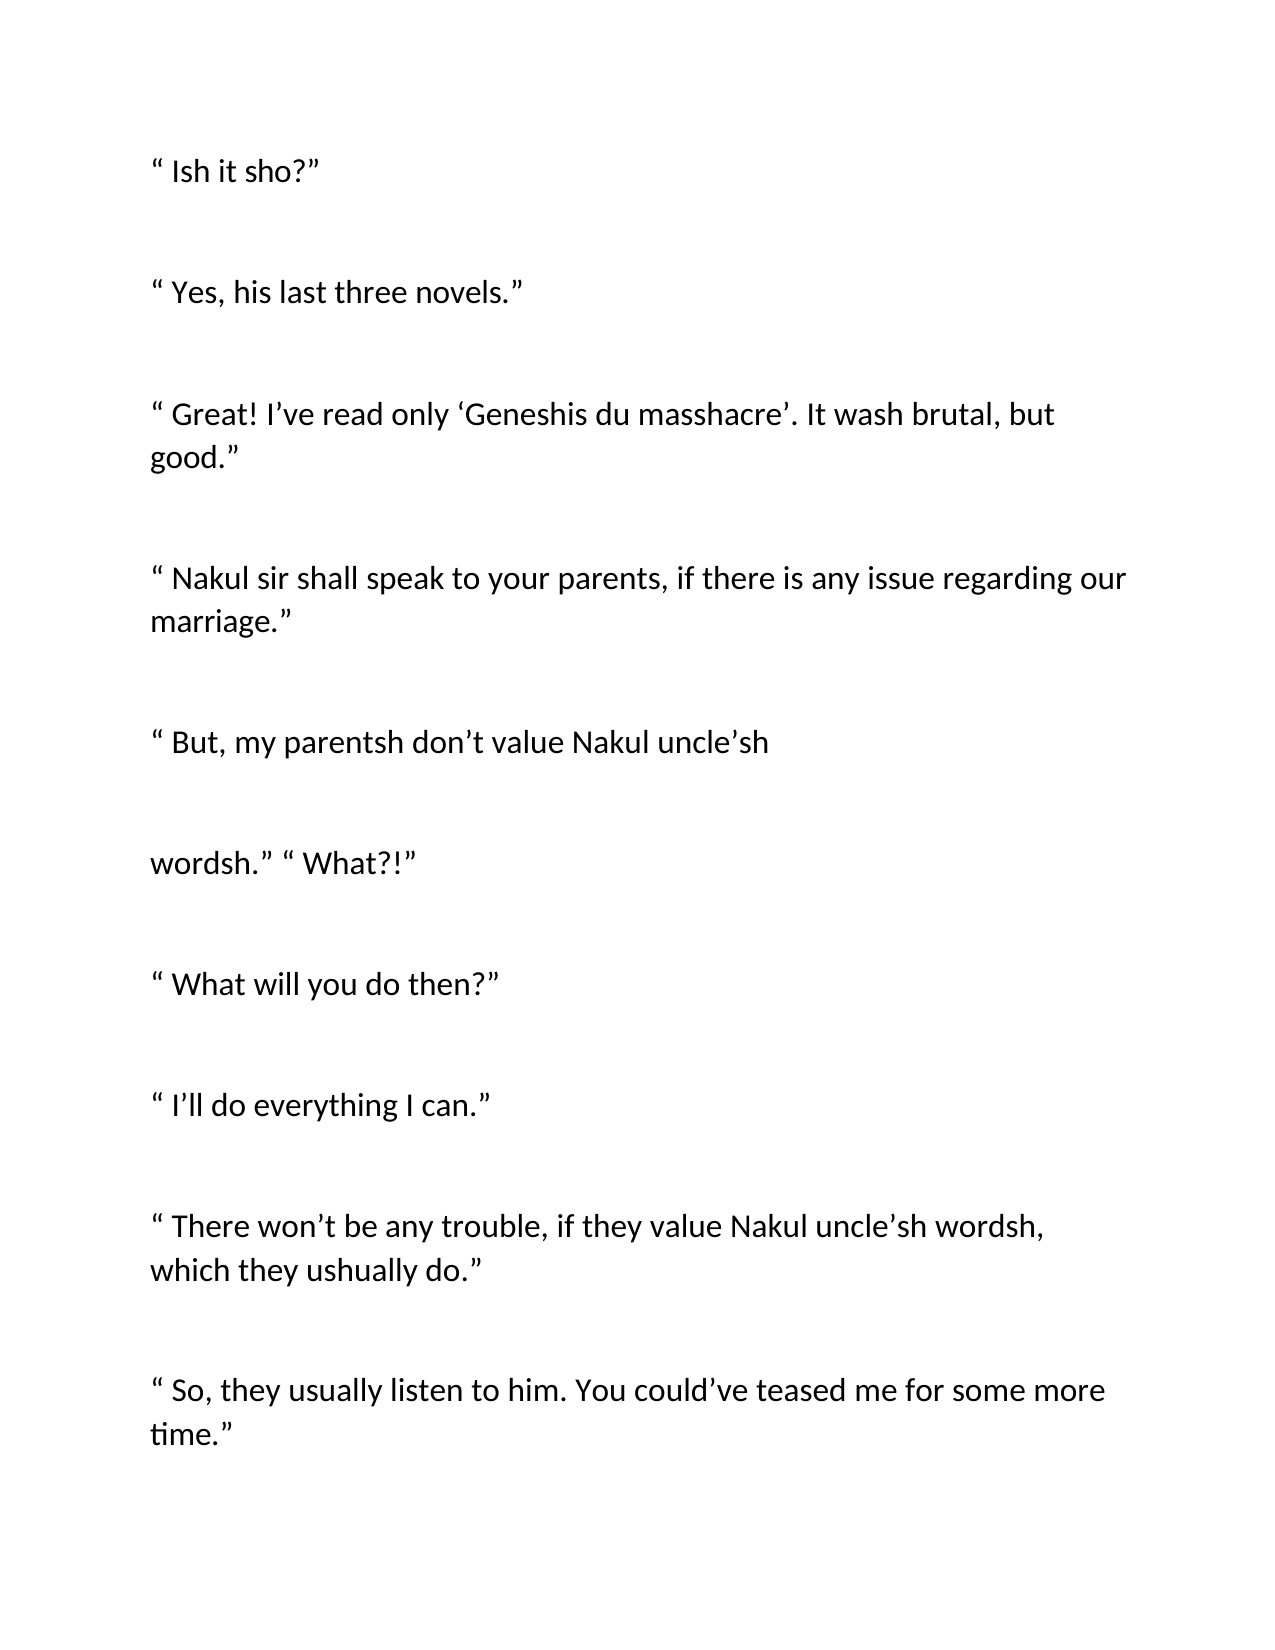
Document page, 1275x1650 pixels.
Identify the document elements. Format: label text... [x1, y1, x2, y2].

text “ What will you do then?” “ I’ll do everything I can.” [150, 963, 508, 1125]
text “ Ish it sho?” [150, 150, 1162, 191]
text “ So, they usually listen to him. You could’ve teased me for some more time.” [150, 1369, 1162, 1454]
text “ Great! I’ve read only ‘Geneshis du masshacre’. It wash brutal, but good.” [150, 392, 1120, 477]
text “ But, my parentsh don’t value Nakul uncle’sh wordsh.” “ What?!” [150, 721, 899, 883]
text “ Yes, his last three novels.” [150, 272, 1162, 312]
text “ There won’t be any trouble, if they value Nakul uncle’sh wordsh, which they ushually do.” [150, 1205, 1110, 1289]
text “ Nakul sir shall speak to your parents, if there is any issue regarding our marriage.” [150, 557, 1162, 641]
